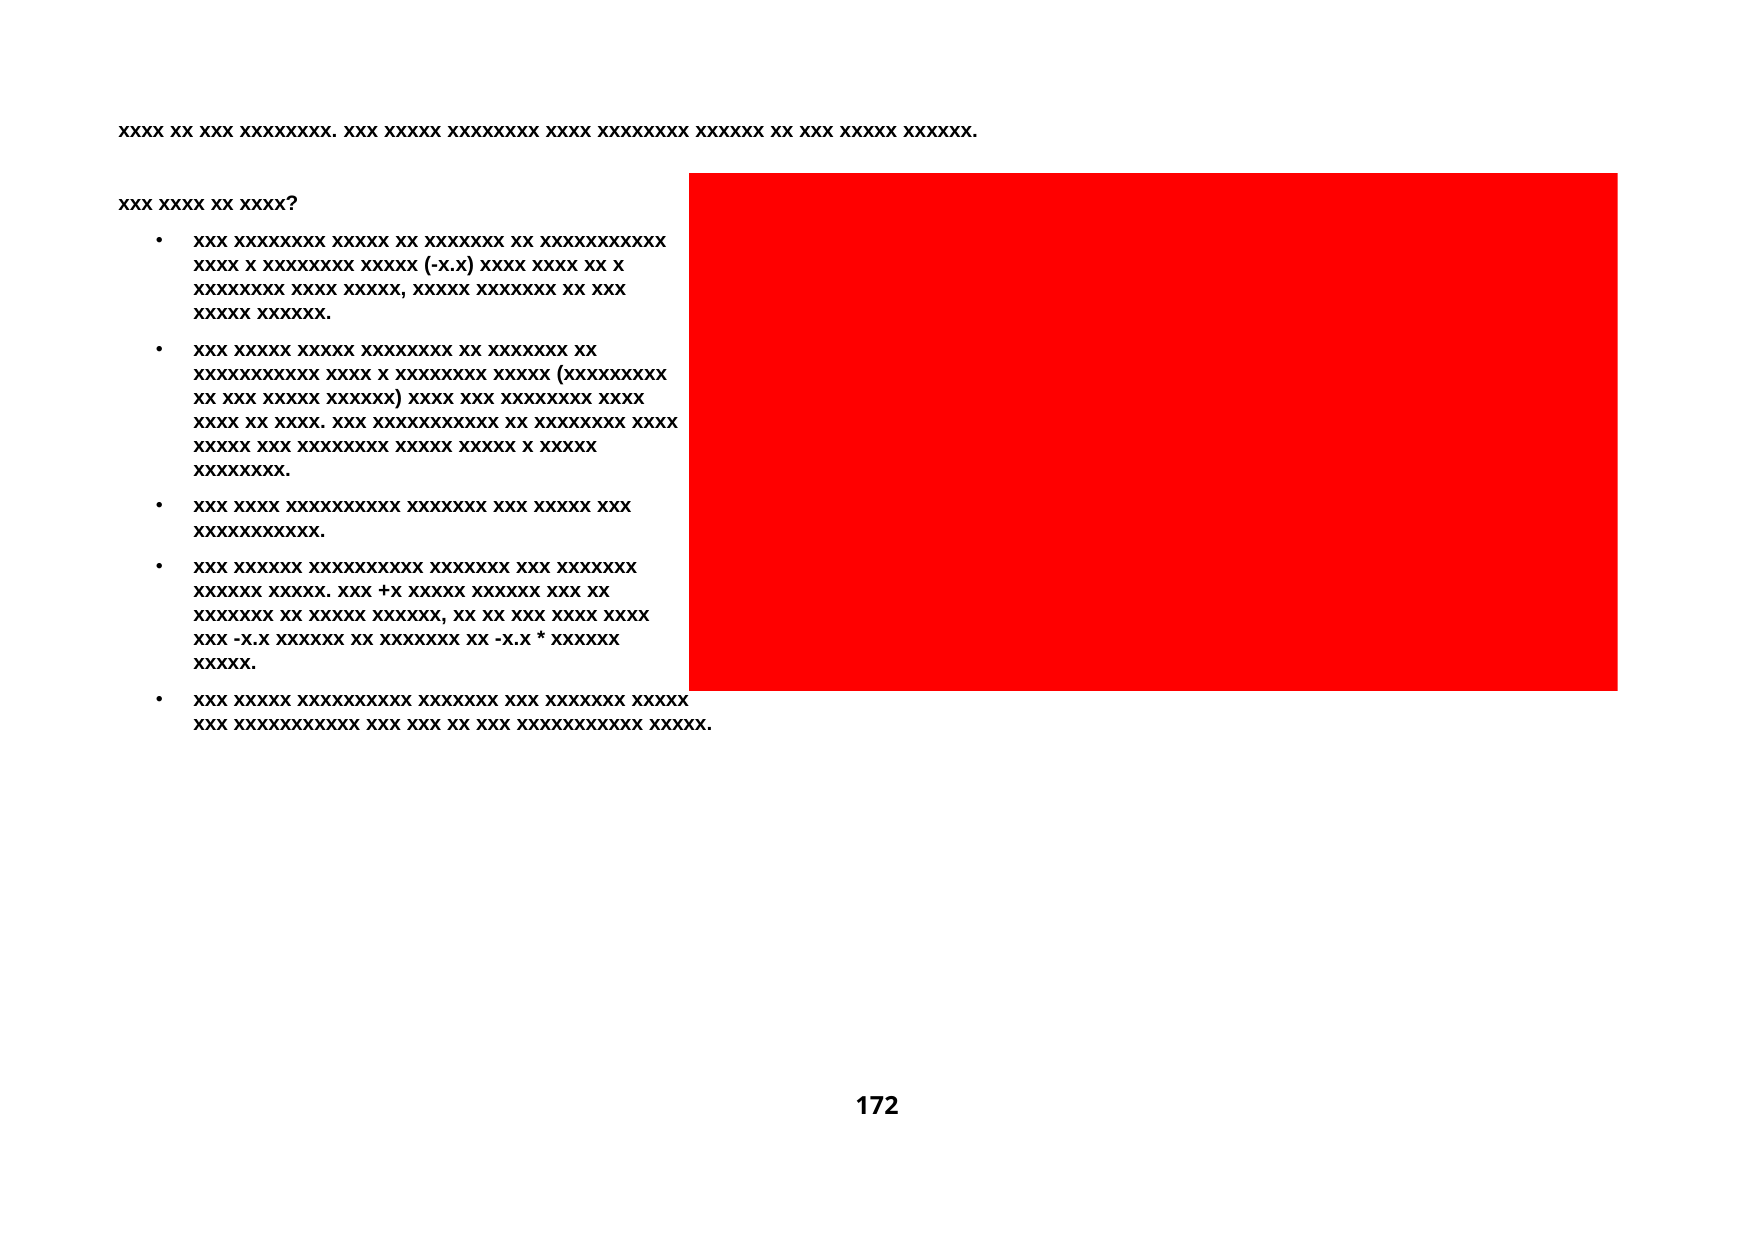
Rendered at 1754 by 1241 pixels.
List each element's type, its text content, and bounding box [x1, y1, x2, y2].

text xxx xxxx xx xxxx? [118, 191, 689, 215]
picture [689, 173, 1618, 691]
list xxx xxxxxx xxxxxxxxxx xxxxxxx xxx xxxxxxx xxxxxx xxxxx. xxx +x xxxxx xxxxxx xxx xx xxxxxxx xx xxxxx xxxxxx, xx xx xxx xxxx xxxx xxx -x.x xxxxxx xx xxxxxxx xx -x.x * xxxxxx xxxxx. [156, 554, 689, 674]
text [1618, 191, 1636, 215]
text xxxx xx xxx xxxxxxxx. xxx xxxxx xxxxxxxx xxxx xxxxxxxx xxxxxx xx xxx xxxxx xxxxxx. [118, 118, 1636, 142]
list xxx xxxx xxxxxxxxxx xxxxxxx xxx xxxxx xxx xxxxxxxxxxx. [156, 493, 689, 542]
list xxx xxxxxxxx xxxxx xx xxxxxxx xx xxxxxxxxxxx xxxx x xxxxxxxx xxxxx (-x.x) xxxx xxxx xx x xxxxxxxx xxxx xxxxx, xxxxx xxxxxxx xx xxx xxxxx xxxxxx. [156, 228, 689, 324]
list xxx xxxxx xxxxxxxxxx xxxxxxx xxx xxxxxxx xxxxx xxx xxxxxxxxxxx xxx xxx xx xxx xxxxxxxxxxx xxxxx. [156, 687, 1636, 735]
list xxx xxxxx xxxxx xxxxxxxx xx xxxxxxx xx xxxxxxxxxxx xxxx x xxxxxxxx xxxxx (xxxxxxxxx xx xxx xxxxx xxxxxx) xxxx xxx xxxxxxxx xxxx xxxx xx xxxx. xxx xxxxxxxxxxx xx xxxxxxxx xxxx xxxxx xxx xxxxxxxx xxxxx xxxxx x xxxxx xxxxxxxx. [156, 337, 689, 481]
